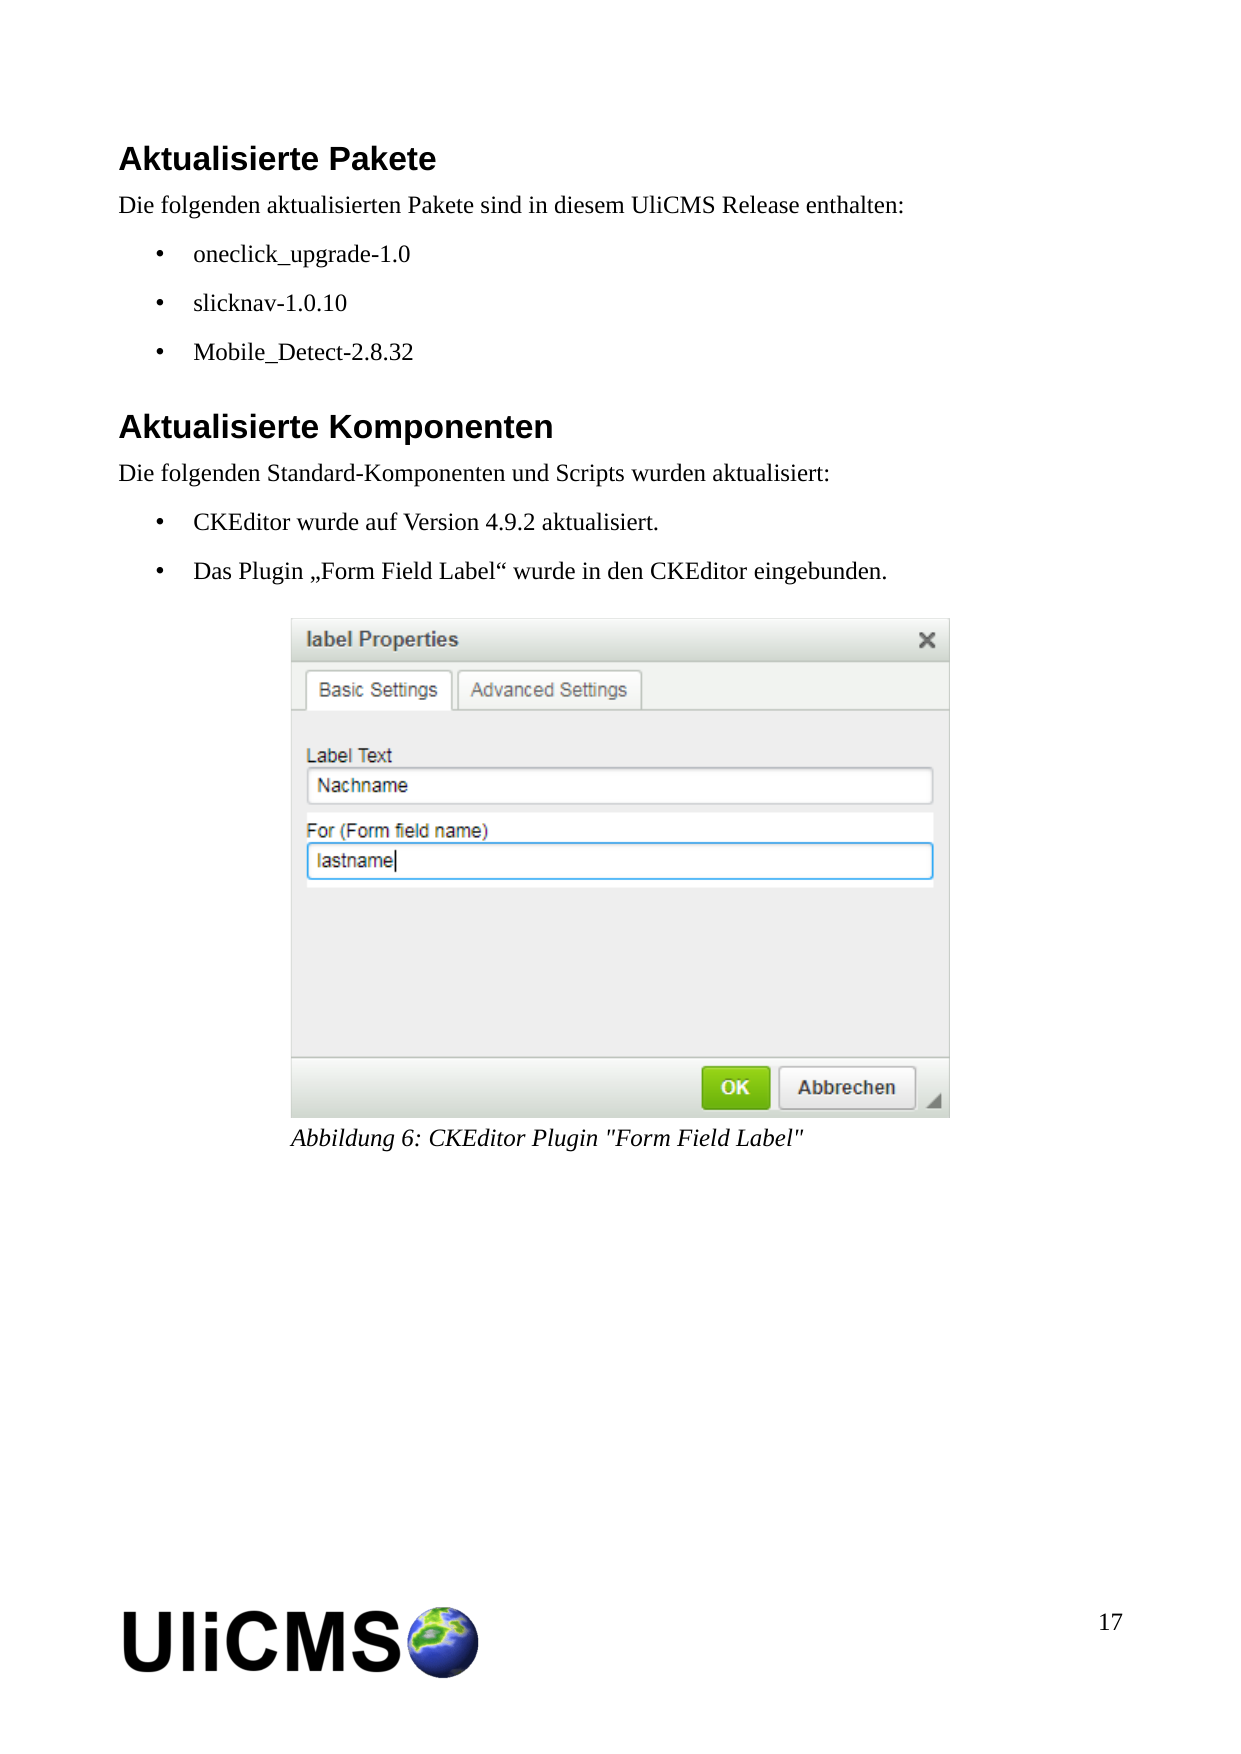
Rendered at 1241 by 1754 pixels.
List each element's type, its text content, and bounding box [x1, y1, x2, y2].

picture [290, 618, 950, 1118]
list CKEditor wurde auf Version 4.9.2 aktualisiert. [156, 507, 1123, 536]
picture [118, 1607, 479, 1681]
text Die folgenden aktualisierten Pakete sind in diesem UliCMS Release enthalten: [118, 190, 1123, 219]
text Die folgenden Standard-Komponenten und Scripts wurden aktualisiert: [118, 458, 1123, 487]
subtitle Aktualisierte Pakete [118, 139, 1123, 178]
subtitle Aktualisierte Komponenten [118, 407, 1123, 446]
list Das Plugin „Form Field Label“ wurde in den CKEditor eingebunden. [156, 556, 1123, 585]
list slicknav-1.0.10 [156, 288, 1123, 317]
list Mobile_Detect-2.8.32 [156, 337, 1123, 366]
text Abbildung 6: CKEditor Plugin "Form Field Label" [291, 1118, 950, 1152]
list oneclick_upgrade-1.0 [156, 239, 1123, 268]
